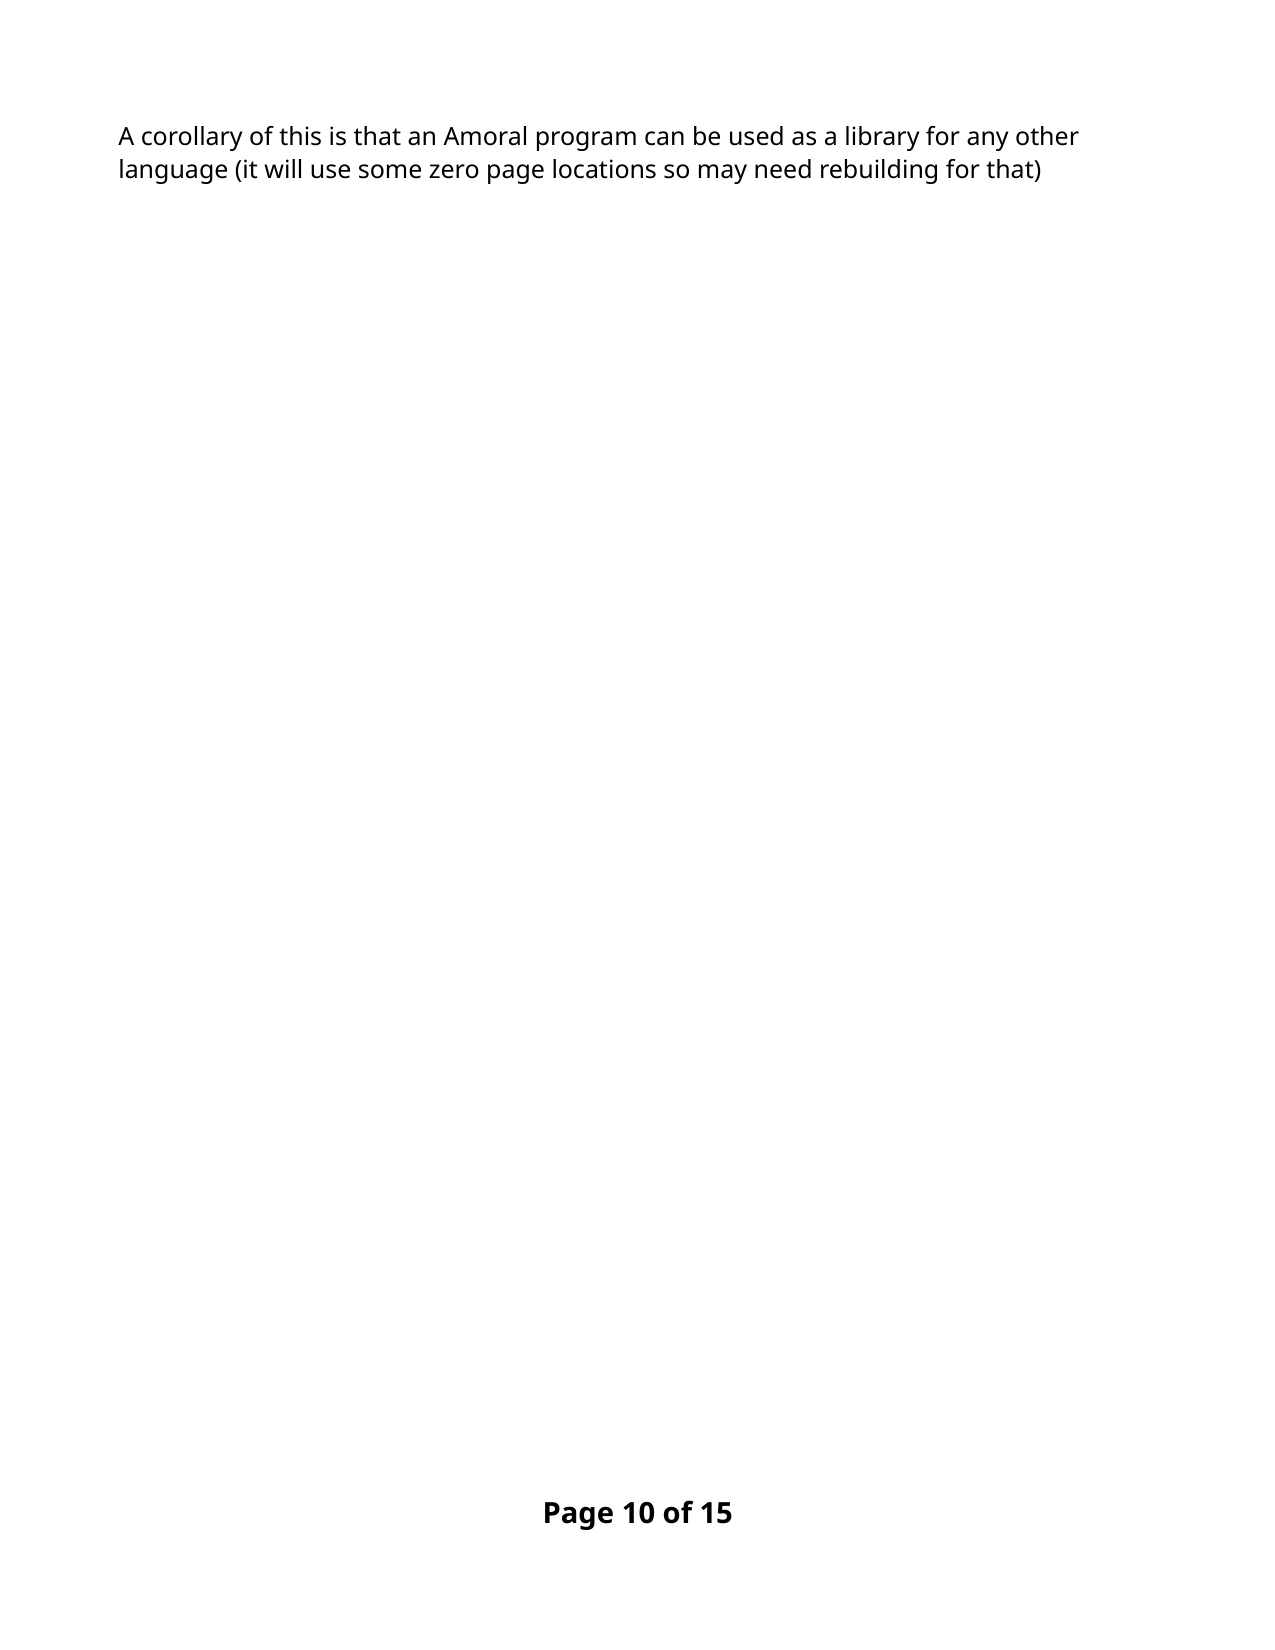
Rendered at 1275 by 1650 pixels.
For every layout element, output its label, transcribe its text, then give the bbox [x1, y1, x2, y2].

text A corollary of this is that an Amoral program can be used as a library for any other language (it will use some zero page locations so may need rebuilding for that) [118, 118, 1157, 186]
